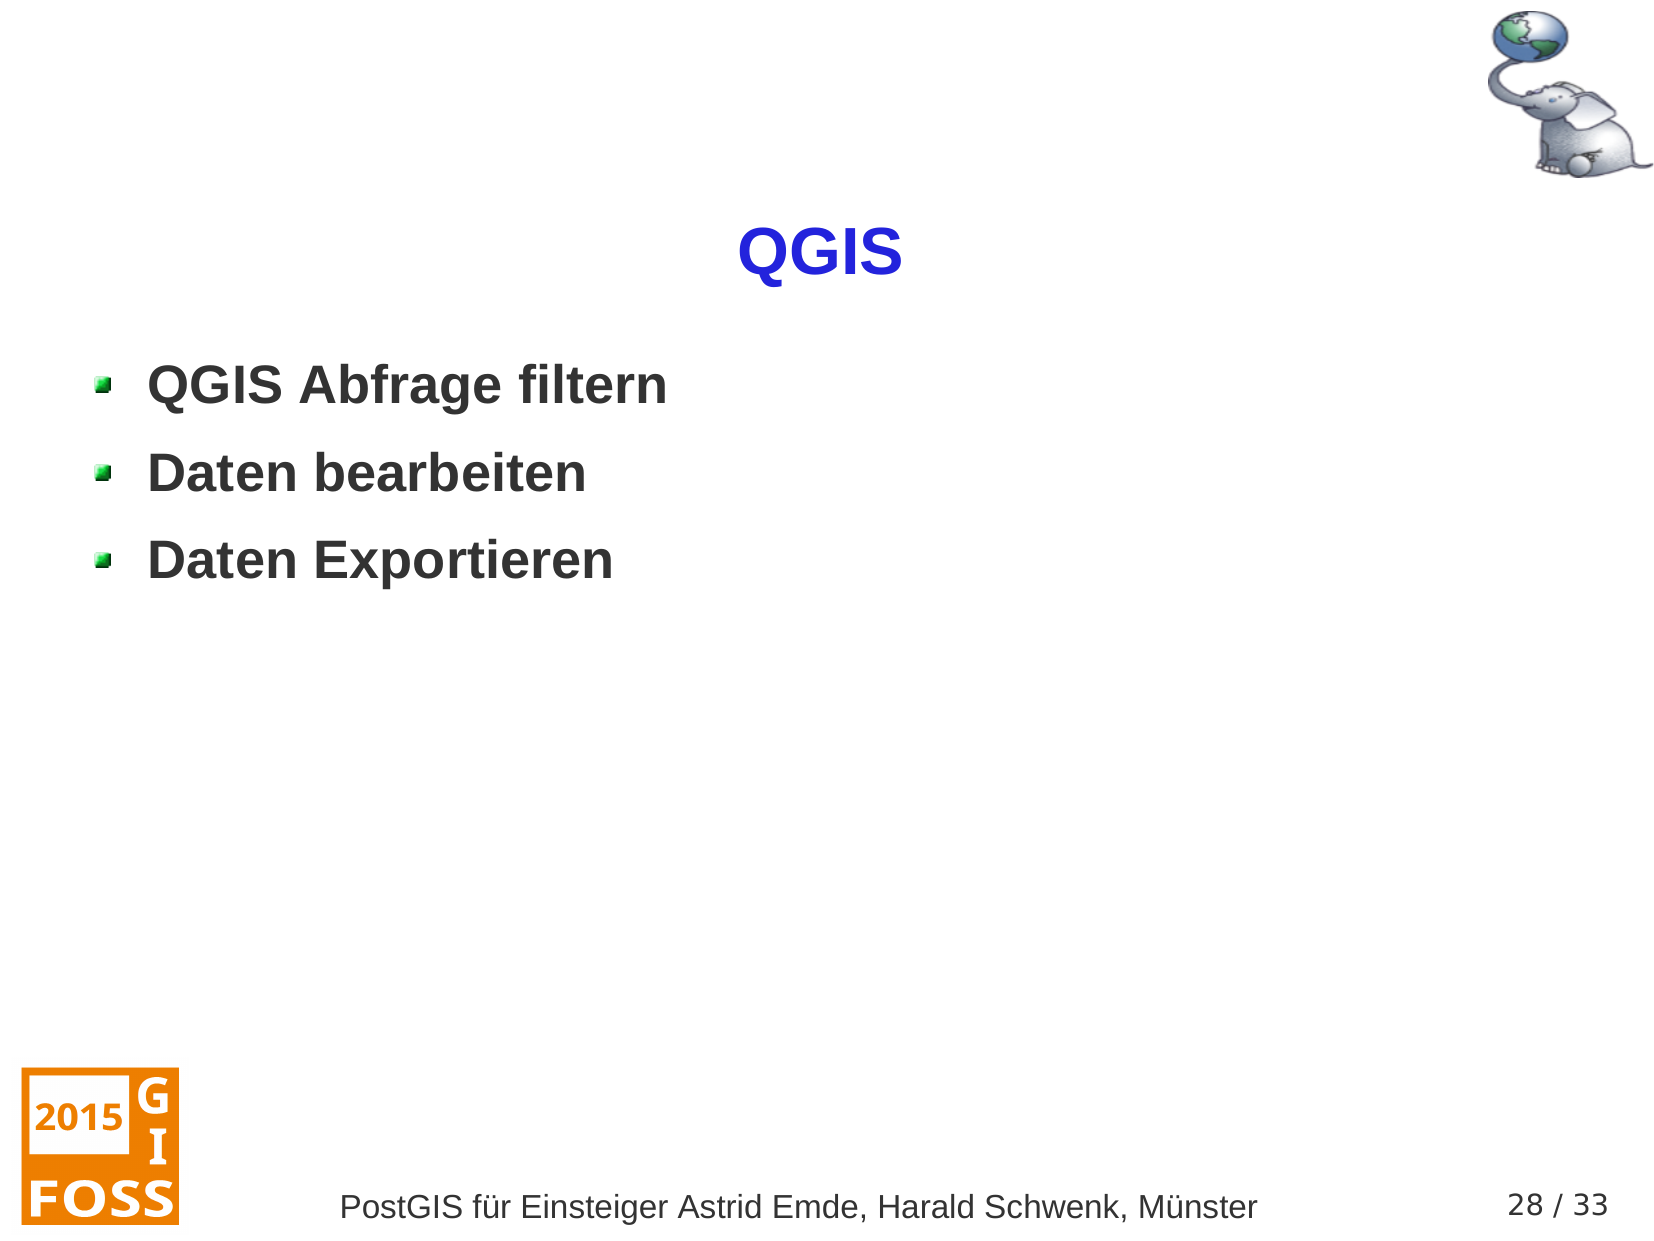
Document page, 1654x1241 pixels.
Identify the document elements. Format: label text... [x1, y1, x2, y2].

picture [1488, 11, 1654, 178]
title QGIS [76, 177, 1565, 325]
picture [11, 1057, 189, 1235]
list QGIS Abfrage filtern Daten bearbeiten Daten Exportieren [76, 354, 1565, 1173]
